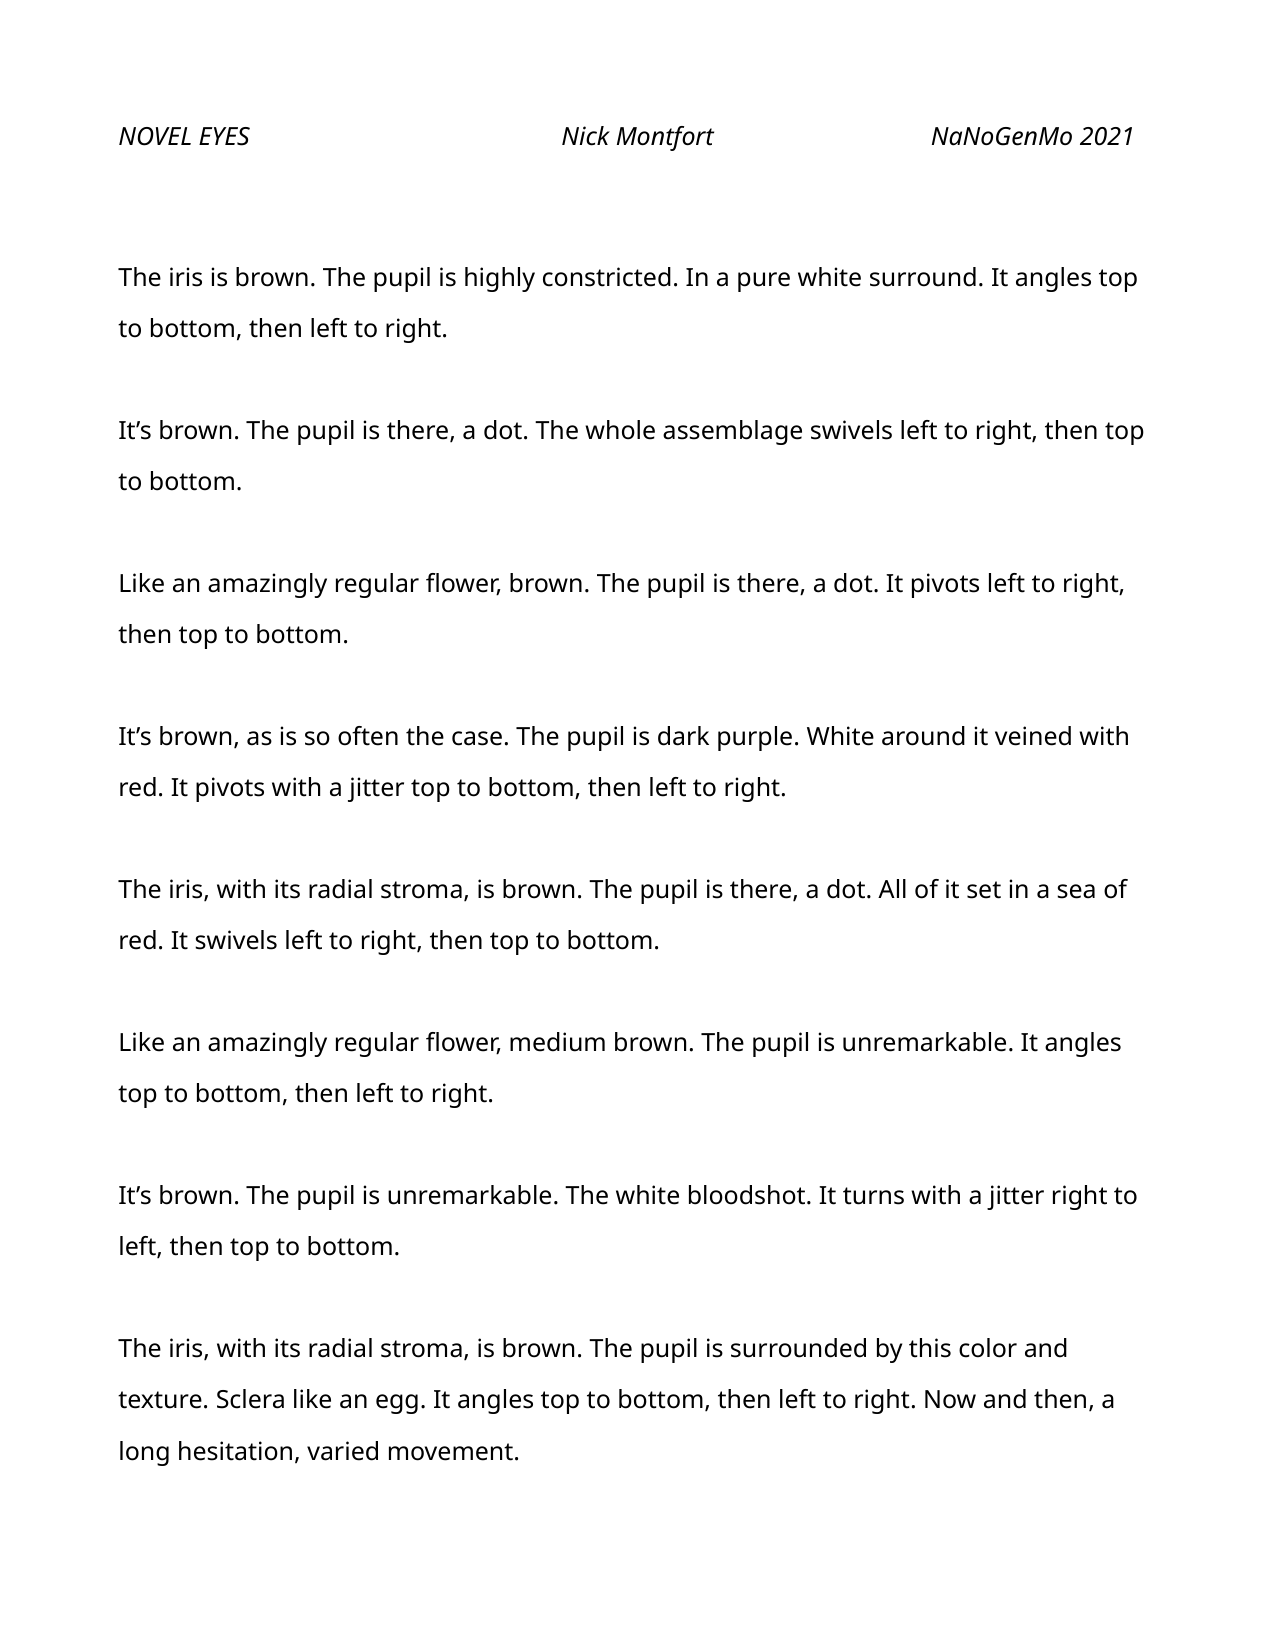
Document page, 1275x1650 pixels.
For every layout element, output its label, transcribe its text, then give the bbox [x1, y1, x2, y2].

text The iris is brown. The pupil is highly constricted. In a pure white surround. It angles top to bottom, then left to right. [118, 259, 1157, 344]
text Like an amazingly regular flower, brown. The pupil is there, a dot. It pivots left to right, then top to bottom. [118, 565, 1157, 651]
text It’s brown. The pupil is unremarkable. The white bloodshot. It turns with a jitter right to left, then top to bottom. [118, 1178, 1157, 1263]
text The iris, with its radial stroma, is brown. The pupil is surrounded by this color and texture. Sclera like an egg. It angles top to bottom, then left to right. Now and then, a long hesitation, varied movement. [118, 1331, 1157, 1467]
text Like an amazingly regular flower, medium brown. The pupil is unremarkable. It angles top to bottom, then left to right. [118, 1025, 1157, 1110]
text It’s brown, as is so often the case. The pupil is dark purple. White around it veined with red. It pivots with a jitter top to bottom, then left to right. [118, 718, 1157, 804]
text It’s brown. The pupil is there, a dot. The whole assemblage swivels left to right, then top to bottom. [118, 412, 1157, 497]
text The iris, with its radial stroma, is brown. The pupil is there, a dot. All of it set in a sea of red. It swivels left to right, then top to bottom. [118, 872, 1157, 957]
